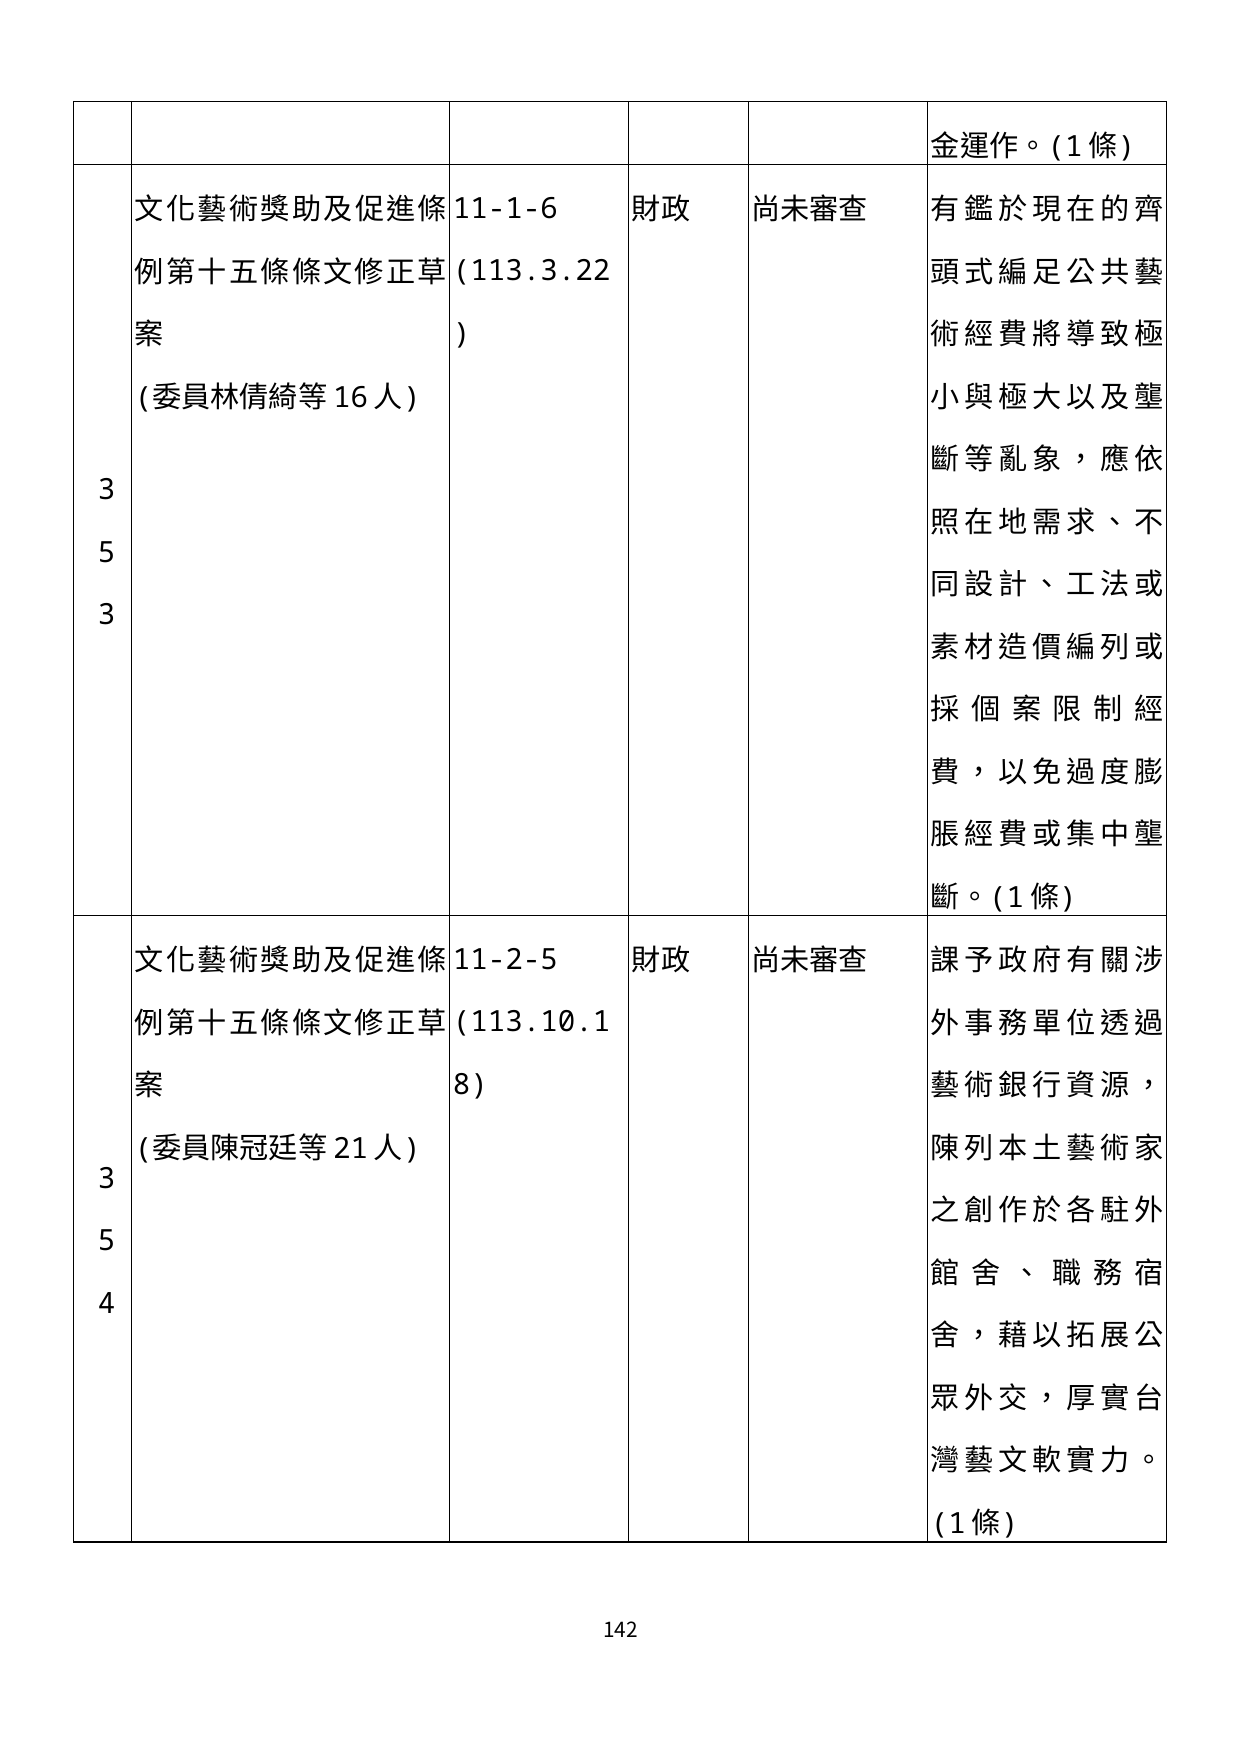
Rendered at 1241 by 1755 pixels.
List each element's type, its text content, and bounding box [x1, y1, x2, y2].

table_cell [749, 102, 927, 164]
table_cell 11-2-5 (113.10.18) [450, 916, 628, 1541]
table_cell 課予政府有關涉外事務單位透過藝術銀行資源，陳列本土藝術家之創作於各駐外館舍、職務宿舍，藉以拓展公眾外交，厚實台灣藝文軟實力。(1條) [928, 916, 1166, 1541]
table_cell [629, 102, 748, 164]
table_cell [74, 916, 131, 1541]
table_cell 尚未審查 [749, 916, 927, 1541]
table_cell 有鑑於現在的齊頭式編足公共藝術經費將導致極小與極大以及壟斷等亂象，應依照在地需求、不同設計、工法或素材造價編列或採個案限制經費，以免過度膨脹經費或集中壟斷。(1條) [928, 165, 1166, 915]
table_cell 尚未審查 [749, 165, 927, 915]
table_cell [450, 102, 628, 164]
table_cell 金運作。(1條) [928, 102, 1166, 164]
table_cell 文化藝術獎助及促進條例第十五條條文修正草案 (委員林倩綺等16人) [132, 165, 449, 915]
table_cell [74, 165, 131, 915]
table_cell 財政 [629, 916, 748, 1541]
table_cell [74, 102, 131, 164]
table_cell 11-1-6 (113.3.22) [450, 165, 628, 915]
table_cell 文化藝術獎助及促進條例第十五條條文修正草案 (委員陳冠廷等21人) [132, 916, 449, 1541]
table_cell 財政 [629, 165, 748, 915]
table_cell [132, 102, 449, 164]
